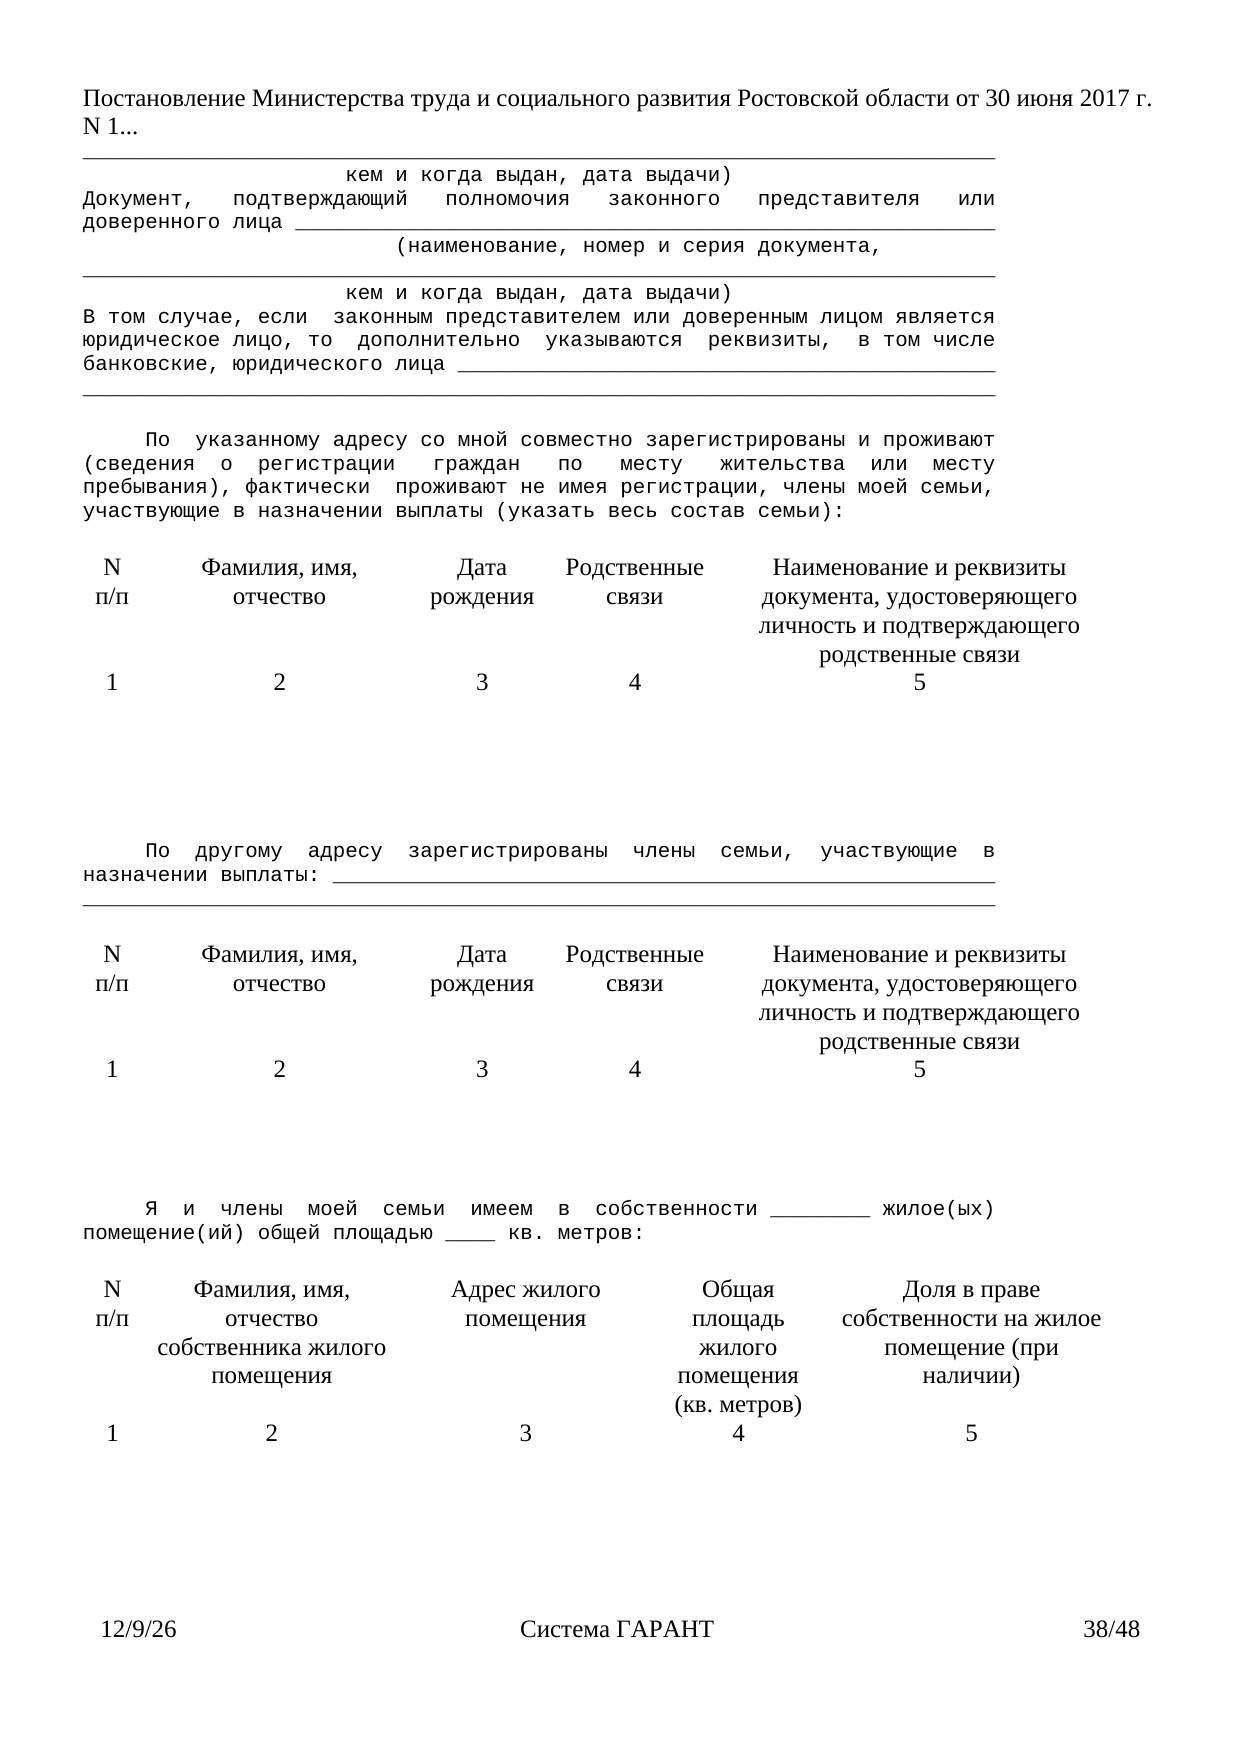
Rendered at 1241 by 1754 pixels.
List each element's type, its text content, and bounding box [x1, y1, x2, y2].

text кем и когда выдан, дата выдачи) [83, 164, 1157, 187]
table_cell [827, 1533, 1116, 1562]
table_cell [547, 725, 723, 754]
table_header N п/п [83, 1274, 142, 1418]
table_cell [723, 783, 1116, 811]
table_header N п/п [83, 553, 141, 667]
table_cell [141, 1112, 417, 1141]
table_cell [142, 1504, 402, 1533]
table_cell 3 [402, 1418, 649, 1447]
table_cell [83, 1476, 142, 1504]
table_cell [83, 1112, 141, 1141]
table_cell [650, 1533, 827, 1562]
text помещение(ий) общей площадью ____ кв. метров: [83, 1222, 1157, 1246]
text В том случае, если законным представителем или доверенным лицом является [83, 306, 1157, 329]
table_cell [402, 1533, 649, 1562]
table_cell [827, 1476, 1116, 1504]
table_cell 4 [547, 668, 723, 696]
table_cell 4 [547, 1055, 723, 1083]
table_cell 3 [418, 668, 547, 696]
table_cell [418, 1083, 547, 1112]
table_cell [402, 1447, 649, 1476]
table_header Наименование и реквизиты документа, удостоверяющего личность и подтверждающего родственные связи [723, 940, 1116, 1054]
table_cell [83, 1533, 142, 1562]
table_cell [141, 1141, 417, 1169]
text По другому адресу зарегистрированы члены семьи, участвующие в [83, 840, 1157, 863]
table_cell 5 [827, 1418, 1116, 1447]
table_cell [83, 1447, 142, 1476]
table_cell [418, 783, 547, 811]
table_cell 2 [141, 1055, 417, 1083]
table_cell [402, 1476, 649, 1504]
table_cell [827, 1504, 1116, 1533]
table_cell [418, 754, 547, 782]
table_cell [418, 696, 547, 725]
table_cell [723, 696, 1116, 725]
text _________________________________________________________________________ [83, 887, 1157, 911]
table_cell [83, 1083, 141, 1112]
table_cell [141, 696, 417, 725]
table_cell [650, 1447, 827, 1476]
text Я и члены моей семьи имеем в собственности ________ жилое(ых) [83, 1198, 1157, 1222]
table_cell [141, 1083, 417, 1112]
table_header Родственные связи [547, 553, 723, 667]
table_header Фамилия, имя, отчество собственника жилого помещения [142, 1274, 402, 1418]
table_cell [141, 754, 417, 782]
table_cell [141, 783, 417, 811]
table_cell [547, 783, 723, 811]
text пребывания), фактически проживают не имея регистрации, члены моей семьи, [83, 476, 1157, 500]
table_cell [547, 1141, 723, 1169]
table_cell 5 [723, 1055, 1116, 1083]
table_cell [142, 1533, 402, 1562]
table_cell [827, 1447, 1116, 1476]
table_cell [402, 1504, 649, 1533]
table_cell [547, 754, 723, 782]
table_cell [723, 1141, 1116, 1169]
table_cell 3 [418, 1055, 547, 1083]
text юридическое лицо, то дополнительно указываются реквизиты, в том числе [83, 329, 1157, 353]
table_header Фамилия, имя, отчество [141, 553, 417, 667]
text _________________________________________________________________________ [83, 140, 1157, 164]
text назначении выплаты: _____________________________________________________ [83, 863, 1157, 887]
table_header Дата рождения [418, 940, 547, 1054]
table_cell [723, 1083, 1116, 1112]
table_cell 5 [723, 668, 1116, 696]
table_cell [723, 754, 1116, 782]
table_header N п/п [83, 940, 141, 1054]
table_cell 1 [83, 1055, 141, 1083]
table_header Дата рождения [418, 553, 547, 667]
table_cell 1 [83, 668, 141, 696]
table_cell [83, 1504, 142, 1533]
table_cell [83, 783, 141, 811]
table_header Фамилия, имя, отчество [141, 940, 417, 1054]
table_cell [83, 754, 141, 782]
text банковские, юридического лица ___________________________________________ [83, 353, 1157, 377]
table_cell [418, 1141, 547, 1169]
text участвующие в назначении выплаты (указать весь состав семьи): [83, 500, 1157, 524]
text (сведения о регистрации граждан по месту жительства или месту [83, 453, 1157, 476]
table_cell [418, 1112, 547, 1141]
table_header Адрес жилого помещения [402, 1274, 649, 1418]
table_cell 4 [650, 1418, 827, 1447]
table_cell 1 [83, 1418, 142, 1447]
text Документ, подтверждающий полномочия законного представителя или [83, 187, 1157, 211]
table_cell 2 [142, 1418, 402, 1447]
table_header Доля в праве собственности на жилое помещение (при наличии) [827, 1274, 1116, 1418]
text кем и когда выдан, дата выдачи) [83, 282, 1157, 306]
text (наименование, номер и серия документа, [83, 235, 1157, 258]
table_header Наименование и реквизиты документа, удостоверяющего личность и подтверждающего родственные связи [723, 553, 1116, 667]
table_cell [142, 1447, 402, 1476]
table_cell [142, 1476, 402, 1504]
table_cell [83, 1141, 141, 1169]
table_cell [141, 725, 417, 754]
table_cell [547, 1112, 723, 1141]
table_cell [547, 696, 723, 725]
table_cell [723, 725, 1116, 754]
text По указанному адресу со мной совместно зарегистрированы и проживают [83, 429, 1157, 453]
table_cell [83, 725, 141, 754]
table_cell [418, 725, 547, 754]
text доверенного лица ________________________________________________________ [83, 211, 1157, 235]
table_cell [547, 1083, 723, 1112]
table_cell [723, 1112, 1116, 1141]
text _________________________________________________________________________ [83, 377, 1157, 400]
table_header Родственные связи [547, 940, 723, 1054]
table_header Общая площадь жилого помещения (кв. метров) [650, 1274, 827, 1418]
text _________________________________________________________________________ [83, 258, 1157, 282]
table_cell [83, 696, 141, 725]
table_cell 2 [141, 668, 417, 696]
table_cell [650, 1504, 827, 1533]
table_cell [650, 1476, 827, 1504]
